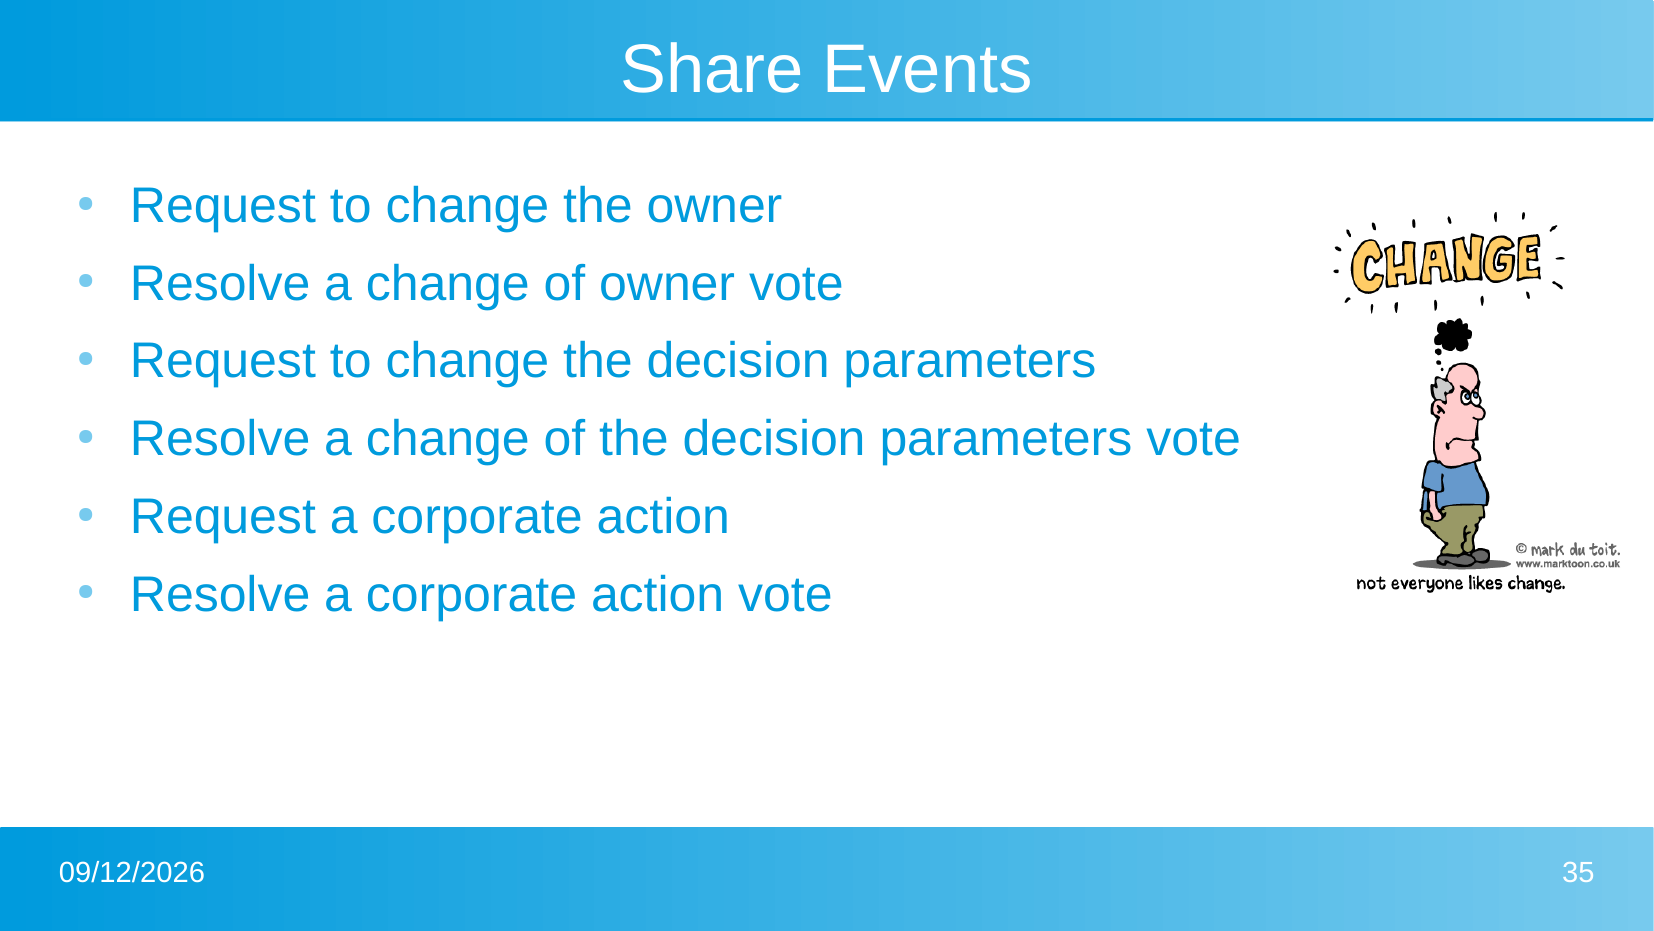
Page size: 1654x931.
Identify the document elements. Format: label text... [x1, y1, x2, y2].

title Share Events [59, 29, 1595, 108]
list Request to change the owner Resolve a change of owner vote Request to change the decision parameters Resolve a change of the decision parameters vote Request a corporate action Resolve a corporate action vote [59, 177, 1595, 768]
picture [1258, 208, 1651, 601]
